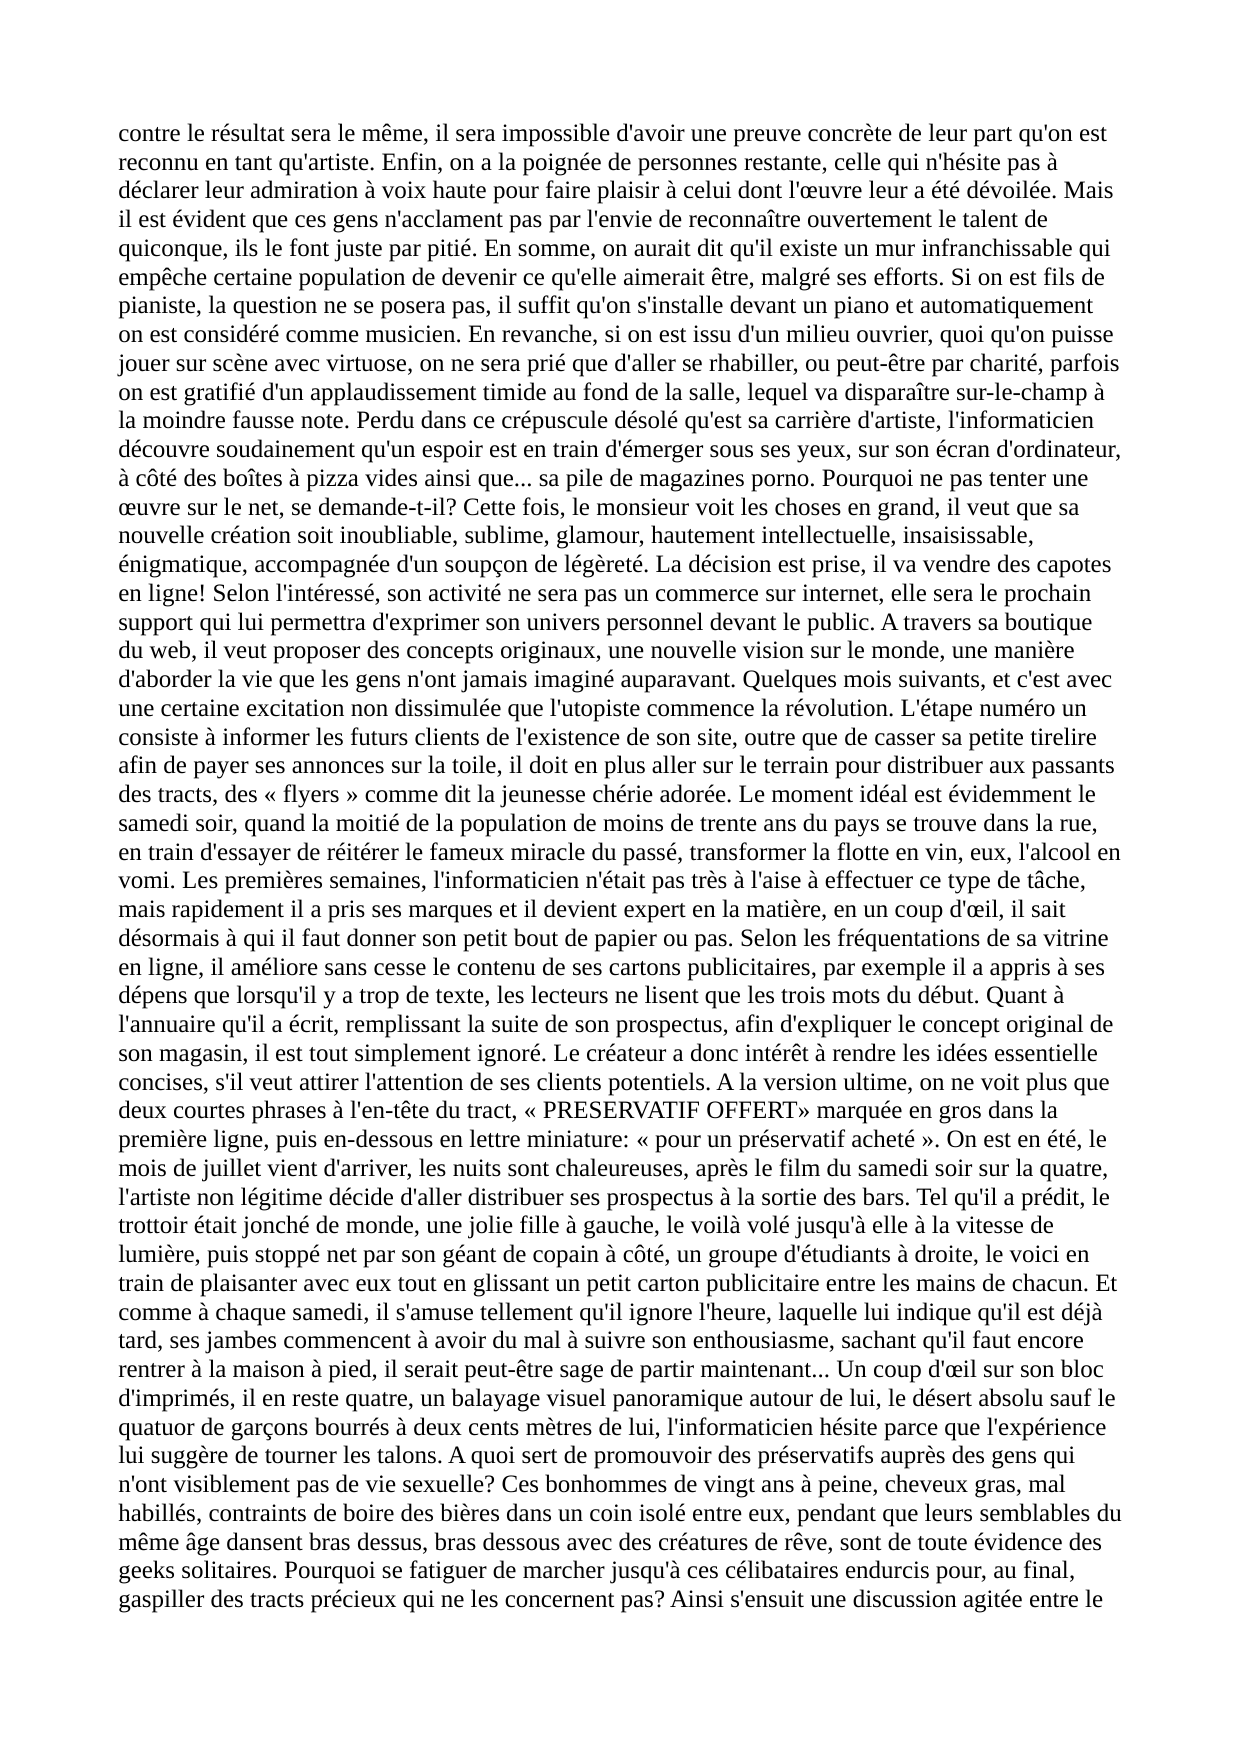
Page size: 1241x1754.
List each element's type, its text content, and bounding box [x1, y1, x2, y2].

text contre le résultat sera le même, il sera impossible d'avoir une preuve concrète de leur part qu'on est reconnu en tant qu'artiste. Enfin, on a la poignée de personnes restante, celle qui n'hésite pas à déclarer leur admiration à voix haute pour faire plaisir à celui dont l'œuvre leur a été dévoilée. Mais il est évident que ces gens n'acclament pas par l'envie de reconnaître ouvertement le talent de quiconque, ils le font juste par pitié. En somme, on aurait dit qu'il existe un mur infranchissable qui empêche certaine population de devenir ce qu'elle aimerait être, malgré ses efforts. Si on est fils de pianiste, la question ne se posera pas, il suffit qu'on s'installe devant un piano et automatiquement on est considéré comme musicien. En revanche, si on est issu d'un milieu ouvrier, quoi qu'on puisse jouer sur scène avec virtuose, on ne sera prié que d'aller se rhabiller, ou peut-être par charité, parfois on est gratifié d'un applaudissement timide au fond de la salle, lequel va disparaître sur-le-champ à la moindre fausse note. Perdu dans ce crépuscule désolé qu'est sa carrière d'artiste, l'informaticien découvre soudainement qu'un espoir est en train d'émerger sous ses yeux, sur son écran d'ordinateur, à côté des boîtes à pizza vides ainsi que... sa pile de magazines porno. Pourquoi ne pas tenter une œuvre sur le net, se demande-t-il? Cette fois, le monsieur voit les choses en grand, il veut que sa nouvelle création soit inoubliable, sublime, glamour, hautement intellectuelle, insaisissable, énigmatique, accompagnée d'un soupçon de légèreté. La décision est prise, il va vendre des capotes en ligne! Selon l'intéressé, son activité ne sera pas un commerce sur internet, elle sera le prochain support qui lui permettra d'exprimer son univers personnel devant le public. A travers sa boutique du web, il veut proposer des concepts originaux, une nouvelle vision sur le monde, une manière d'aborder la vie que les gens n'ont jamais imaginé auparavant. Quelques mois suivants, et c'est avec une certaine excitation non dissimulée que l'utopiste commence la révolution. L'étape numéro un consiste à informer les futurs clients de l'existence de son site, outre que de casser sa petite tirelire afin de payer ses annonces sur la toile, il doit en plus aller sur le terrain pour distribuer aux passants des tracts, des « flyers » comme dit la jeunesse chérie adorée. Le moment idéal est évidemment le samedi soir, quand la moitié de la population de moins de trente ans du pays se trouve dans la rue, en train d'essayer de réitérer le fameux miracle du passé, transformer la flotte en vin, eux, l'alcool en vomi. Les premières semaines, l'informaticien n'était pas très à l'aise à effectuer ce type de tâche, mais rapidement il a pris ses marques et il devient expert en la matière, en un coup d'œil, il sait désormais à qui il faut donner son petit bout de papier ou pas. Selon les fréquentations de sa vitrine en ligne, il améliore sans cesse le contenu de ses cartons publicitaires, par exemple il a appris à ses dépens que lorsqu'il y a trop de texte, les lecteurs ne lisent que les trois mots du début. Quant à l'annuaire qu'il a écrit, remplissant la suite de son prospectus, afin d'expliquer le concept original de son magasin, il est tout simplement ignoré. Le créateur a donc intérêt à rendre les idées essentielle concises, s'il veut attirer l'attention de ses clients potentiels. A la version ultime, on ne voit plus que deux courtes phrases à l'en-tête du tract, « PRESERVATIF OFFERT» marquée en gros dans la première ligne, puis en-dessous en lettre miniature: « pour un préservatif acheté ». On est en été, le mois de juillet vient d'arriver, les nuits sont chaleureuses, après le film du samedi soir sur la quatre, l'artiste non légitime décide d'aller distribuer ses prospectus à la sortie des bars. Tel qu'il a prédit, le trottoir était jonché de monde, une jolie fille à gauche, le voilà volé jusqu'à elle à la vitesse de lumière, puis stoppé net par son géant de copain à côté, un groupe d'étudiants à droite, le voici en train de plaisanter avec eux tout en glissant un petit carton publicitaire entre les mains de chacun. Et comme à chaque samedi, il s'amuse tellement qu'il ignore l'heure, laquelle lui indique qu'il est déjà tard, ses jambes commencent à avoir du mal à suivre son enthousiasme, sachant qu'il faut encore rentrer à la maison à pied, il serait peut-être sage de partir maintenant... Un coup d'œil sur son bloc d'imprimés, il en reste quatre, un balayage visuel panoramique autour de lui, le désert absolu sauf le quatuor de garçons bourrés à deux cents mètres de lui, l'informaticien hésite parce que l'expérience lui suggère de tourner les talons. A quoi sert de promouvoir des préservatifs auprès des gens qui n'ont visiblement pas de vie sexuelle? Ces bonhommes de vingt ans à peine, cheveux gras, mal habillés, contraints de boire des bières dans un coin isolé entre eux, pendant que leurs semblables du même âge dansent bras dessus, bras dessous avec des créatures de rêve, sont de toute évidence des geeks solitaires. Pourquoi se fatiguer de marcher jusqu'à ces célibataires endurcis pour, au final, gaspiller des tracts précieux qui ne les concernent pas? Ainsi s'ensuit une discussion agitée entre le [118, 118, 1122, 1613]
